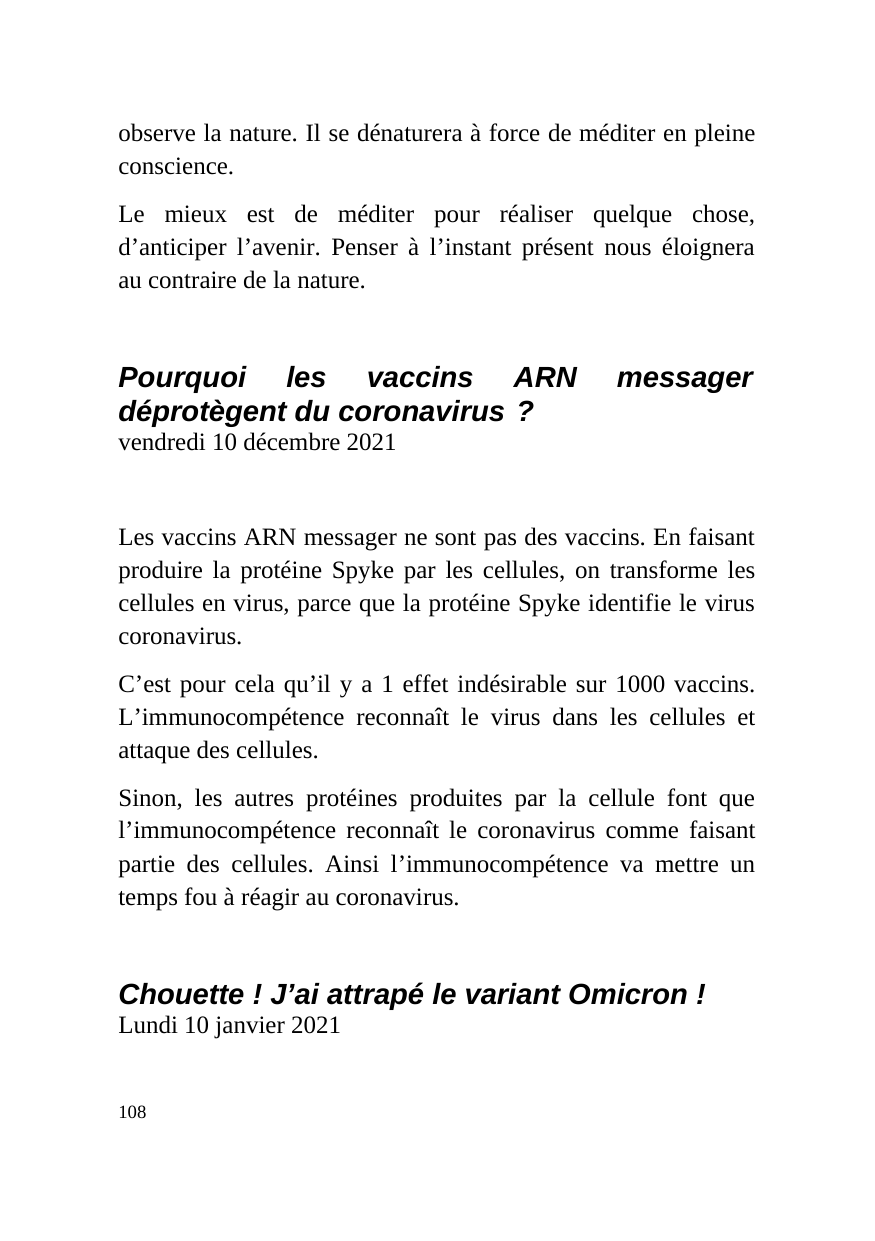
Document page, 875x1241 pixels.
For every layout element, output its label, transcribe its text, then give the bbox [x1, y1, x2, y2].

text Lundi 10 janvier 2021 [118, 1010, 756, 1039]
subtitle Pourquoi les vaccins ARN messager déprotègent du coronavirus ? [118, 360, 756, 427]
text Sinon, les autres protéines produites par la cellule font que l’immunocompétence reconnaît le coronavirus comme faisant partie des cellules. Ainsi l’immunocompétence va mettre un temps fou à réagir au coronavirus. [118, 783, 756, 910]
text C’est pour cela qu’il y a 1 effet indésirable sur 1000 vaccins. L’immunocompétence reconnaît le virus dans les cellules et attaque des cellules. [118, 669, 756, 764]
subtitle Chouette ! J’ai attrapé le variant Omicron ! [118, 977, 756, 1010]
text Les vaccins ARN messager ne sont pas des vaccins. En faisant produire la protéine Spyke par les cellules, on transforme les cellules en virus, parce que la protéine Spyke identifie le virus coronavirus. [118, 522, 756, 650]
text vendredi 10 décembre 2021 [118, 427, 756, 456]
text Le mieux est de méditer pour réaliser quelque chose, d’anticiper l’avenir. Penser à l’instant présent nous éloignera au contraire de la nature. [118, 199, 756, 293]
text observe la nature. Il se dénaturera à force de méditer en pleine conscience. [118, 118, 756, 180]
